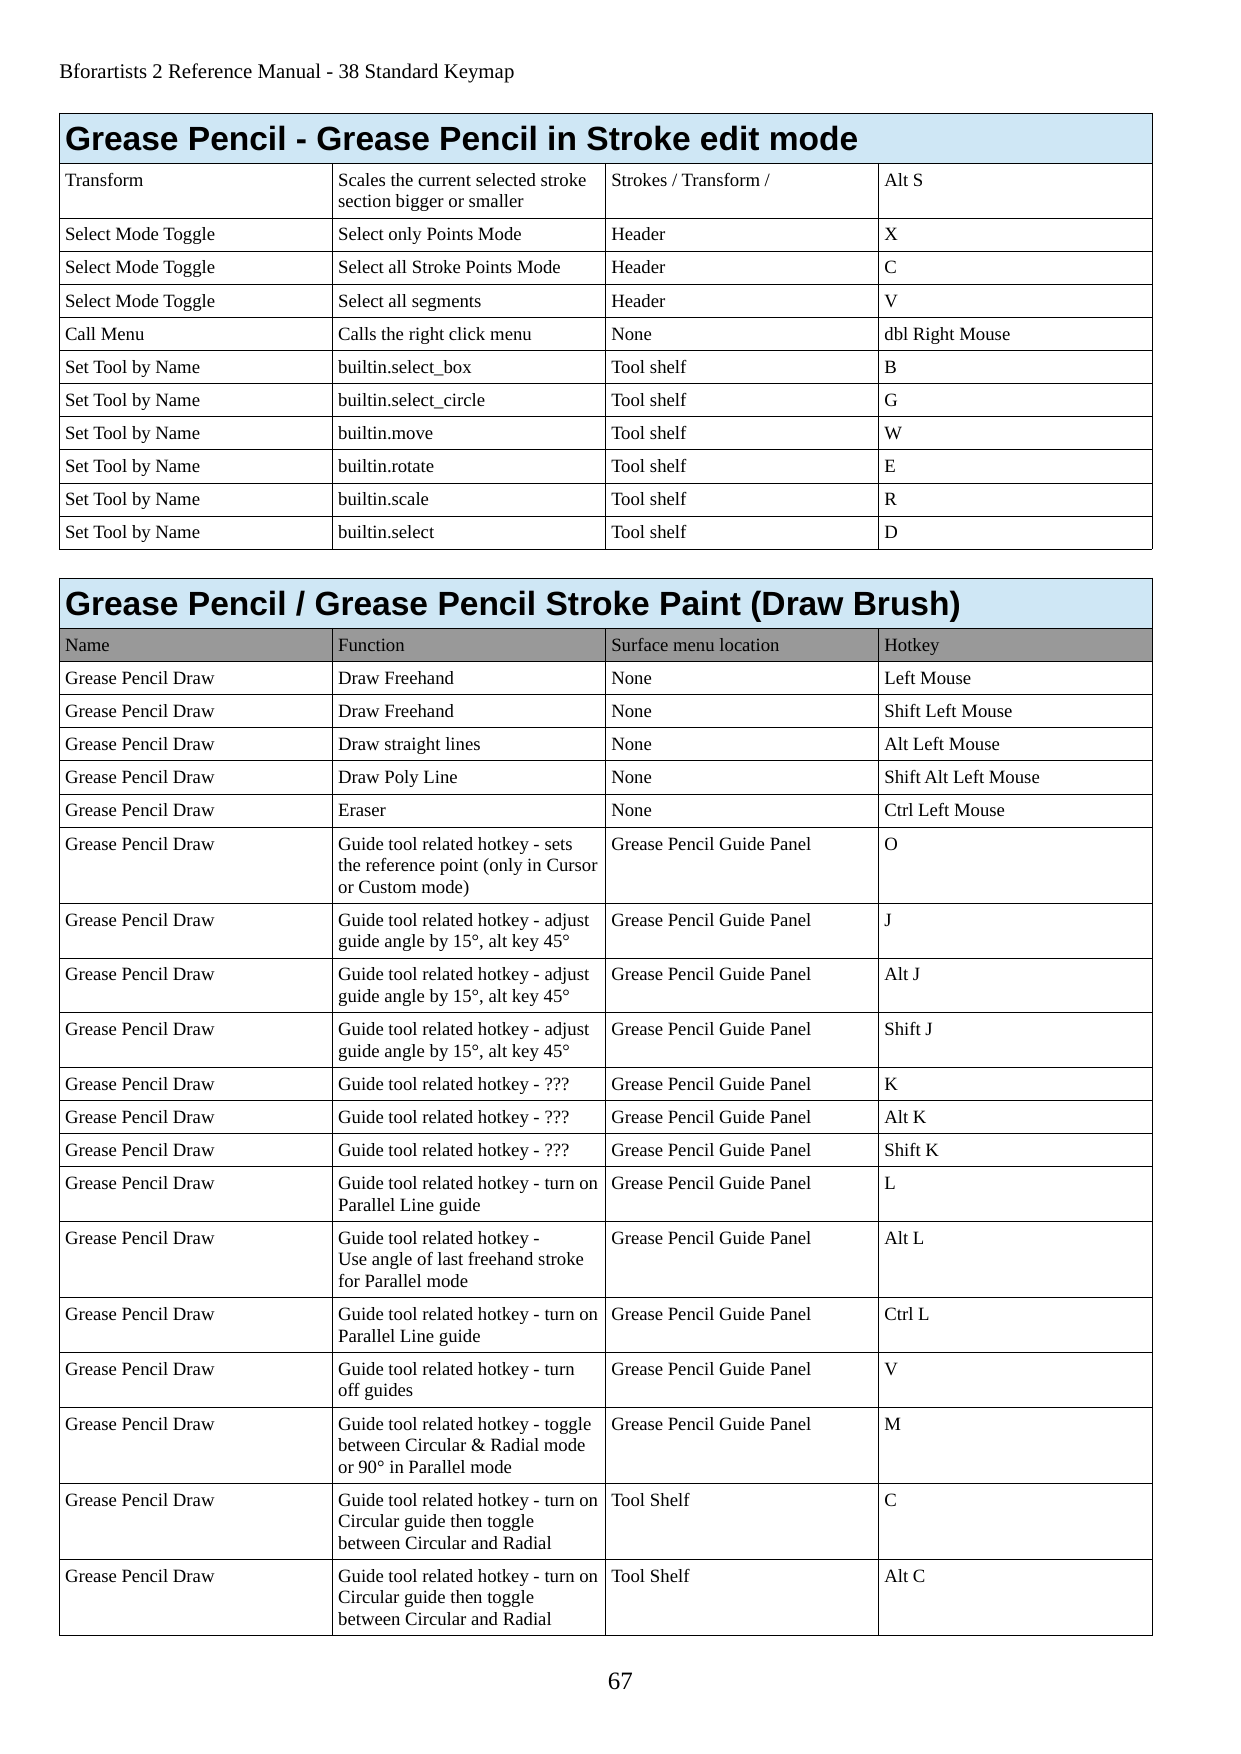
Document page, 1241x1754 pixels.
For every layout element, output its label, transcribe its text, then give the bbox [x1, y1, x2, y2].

table_cell Guide tool related hotkey - sets the reference point (only in Cursor or Custom mode) [333, 828, 605, 903]
table_cell Guide tool related hotkey - ??? [333, 1134, 605, 1166]
table_cell C [879, 252, 1152, 284]
table_cell Hotkey [879, 629, 1152, 661]
table_cell Grease Pencil Draw [60, 761, 332, 793]
table_cell Grease Pencil Guide Panel [606, 1101, 878, 1133]
table_cell builtin.rotate [333, 450, 605, 482]
table_cell Left Mouse [879, 662, 1152, 694]
table_cell O [879, 828, 1152, 903]
table_cell Set Tool by Name [60, 517, 332, 549]
table_cell Header [606, 219, 878, 251]
table_cell Grease Pencil Draw [60, 795, 332, 827]
table_cell Select Mode Toggle [60, 252, 332, 284]
table_cell Strokes / Transform / [606, 164, 878, 217]
table_cell Tool shelf [606, 484, 878, 516]
table_cell Grease Pencil Draw [60, 1353, 332, 1407]
table_cell Grease Pencil Draw [60, 1013, 332, 1067]
table_cell Set Tool by Name [60, 417, 332, 449]
table_header Grease Pencil - Grease Pencil in Stroke edit mode [60, 114, 1152, 163]
table_cell G [879, 384, 1152, 416]
table_cell builtin.move [333, 417, 605, 449]
table_cell E [879, 450, 1152, 482]
table_cell builtin.select [333, 517, 605, 549]
table_cell Set Tool by Name [60, 450, 332, 482]
table_cell Set Tool by Name [60, 384, 332, 416]
table_cell Tool Shelf [606, 1560, 878, 1635]
table_cell Select all segments [333, 285, 605, 317]
table_cell Alt C [879, 1560, 1152, 1635]
table_cell Shift J [879, 1013, 1152, 1067]
table_cell Grease Pencil Guide Panel [606, 1134, 878, 1166]
table_cell Set Tool by Name [60, 351, 332, 383]
table_cell None [606, 761, 878, 793]
table_cell Grease Pencil Guide Panel [606, 1408, 878, 1483]
table_cell Guide tool related hotkey - turn off guides [333, 1353, 605, 1407]
table_cell W [879, 417, 1152, 449]
table_cell Set Tool by Name [60, 484, 332, 516]
table_cell Grease Pencil Draw [60, 662, 332, 694]
table_cell Guide tool related hotkey - ??? [333, 1068, 605, 1100]
table_cell M [879, 1408, 1152, 1483]
table_cell Grease Pencil Draw [60, 1408, 332, 1483]
table_cell Grease Pencil Guide Panel [606, 1298, 878, 1352]
table_cell Grease Pencil Guide Panel [606, 904, 878, 957]
table_cell builtin.select_box [333, 351, 605, 383]
table_cell Calls the right click menu [333, 318, 605, 350]
table_cell Grease Pencil Draw [60, 1101, 332, 1133]
table_cell Draw Freehand [333, 662, 605, 694]
table_cell Tool shelf [606, 450, 878, 482]
table_cell Surface menu location [606, 629, 878, 661]
table_cell None [606, 318, 878, 350]
table_cell Guide tool related hotkey - turn on Parallel Line guide [333, 1298, 605, 1352]
table_cell Grease Pencil Guide Panel [606, 828, 878, 903]
table_cell Grease Pencil Draw [60, 1222, 332, 1297]
table_cell Select Mode Toggle [60, 285, 332, 317]
table_cell Grease Pencil Guide Panel [606, 959, 878, 1012]
table_cell Ctrl L [879, 1298, 1152, 1352]
table_cell L [879, 1167, 1152, 1221]
table_cell Tool shelf [606, 517, 878, 549]
table_cell Shift Alt Left Mouse [879, 761, 1152, 793]
table_cell Shift K [879, 1134, 1152, 1166]
table_cell Tool shelf [606, 417, 878, 449]
table_cell Header [606, 285, 878, 317]
table_cell J [879, 904, 1152, 957]
table_cell Draw straight lines [333, 728, 605, 760]
table_cell Grease Pencil Draw [60, 1134, 332, 1166]
table_cell Grease Pencil Draw [60, 828, 332, 903]
table_cell Guide tool related hotkey - turn on Parallel Line guide [333, 1167, 605, 1221]
table_cell Guide tool related hotkey - turn on Circular guide then toggle between Circular and Radial [333, 1560, 605, 1635]
table_cell None [606, 728, 878, 760]
table_cell Header [606, 252, 878, 284]
table_cell Guide tool related hotkey - adjust guide angle by 15°, alt key 45° [333, 1013, 605, 1067]
table_cell Grease Pencil Guide Panel [606, 1013, 878, 1067]
table_cell None [606, 695, 878, 727]
table_cell D [879, 517, 1152, 549]
table_cell Guide tool related hotkey - adjust guide angle by 15°, alt key 45° [333, 904, 605, 957]
table_cell Shift Left Mouse [879, 695, 1152, 727]
table_cell Grease Pencil Draw [60, 1484, 332, 1559]
table_cell Select all Stroke Points Mode [333, 252, 605, 284]
table_cell X [879, 219, 1152, 251]
table_cell Guide tool related hotkey - adjust guide angle by 15°, alt key 45° [333, 959, 605, 1012]
table_cell Grease Pencil Guide Panel [606, 1222, 878, 1297]
table_cell Grease Pencil Draw [60, 1068, 332, 1100]
table_cell Select Mode Toggle [60, 219, 332, 251]
table_cell Grease Pencil Draw [60, 904, 332, 957]
table_cell Alt K [879, 1101, 1152, 1133]
table_cell Tool shelf [606, 384, 878, 416]
table_cell Grease Pencil Draw [60, 1560, 332, 1635]
table_cell Eraser [333, 795, 605, 827]
table_cell V [879, 285, 1152, 317]
table_cell Grease Pencil Draw [60, 728, 332, 760]
table_cell Grease Pencil Guide Panel [606, 1353, 878, 1407]
table_cell builtin.scale [333, 484, 605, 516]
table_cell Transform [60, 164, 332, 217]
table_cell Alt L [879, 1222, 1152, 1297]
table_cell Grease Pencil Draw [60, 695, 332, 727]
table_cell Alt Left Mouse [879, 728, 1152, 760]
table_cell K [879, 1068, 1152, 1100]
table_cell Grease Pencil Draw [60, 959, 332, 1012]
table_header Grease Pencil / Grease Pencil Stroke Paint (Draw Brush) [60, 579, 1152, 628]
table_cell V [879, 1353, 1152, 1407]
table_cell Draw Freehand [333, 695, 605, 727]
table_cell builtin.select_circle [333, 384, 605, 416]
table_cell Grease Pencil Guide Panel [606, 1068, 878, 1100]
table_cell Guide tool related hotkey - toggle between Circular & Radial mode or 90° in Parallel mode [333, 1408, 605, 1483]
table_cell dbl Right Mouse [879, 318, 1152, 350]
table_cell None [606, 662, 878, 694]
table_cell None [606, 795, 878, 827]
table_cell Alt J [879, 959, 1152, 1012]
table_cell Draw Poly Line [333, 761, 605, 793]
table_cell Alt S [879, 164, 1152, 217]
table_cell Grease Pencil Draw [60, 1167, 332, 1221]
table_cell B [879, 351, 1152, 383]
table_cell Call Menu [60, 318, 332, 350]
table_cell Ctrl Left Mouse [879, 795, 1152, 827]
table_cell Guide tool related hotkey - turn on Circular guide then toggle between Circular and Radial [333, 1484, 605, 1559]
table_cell Name [60, 629, 332, 661]
table_cell Tool Shelf [606, 1484, 878, 1559]
table_cell Guide tool related hotkey - ??? [333, 1101, 605, 1133]
table_cell Scales the current selected stroke section bigger or smaller [333, 164, 605, 217]
table_cell Select only Points Mode [333, 219, 605, 251]
table_cell Guide tool related hotkey - Use angle of last freehand stroke for Parallel mode [333, 1222, 605, 1297]
table_cell Tool shelf [606, 351, 878, 383]
table_cell Grease Pencil Draw [60, 1298, 332, 1352]
table_cell C [879, 1484, 1152, 1559]
table_cell Grease Pencil Guide Panel [606, 1167, 878, 1221]
table_cell Function [333, 629, 605, 661]
table_cell R [879, 484, 1152, 516]
